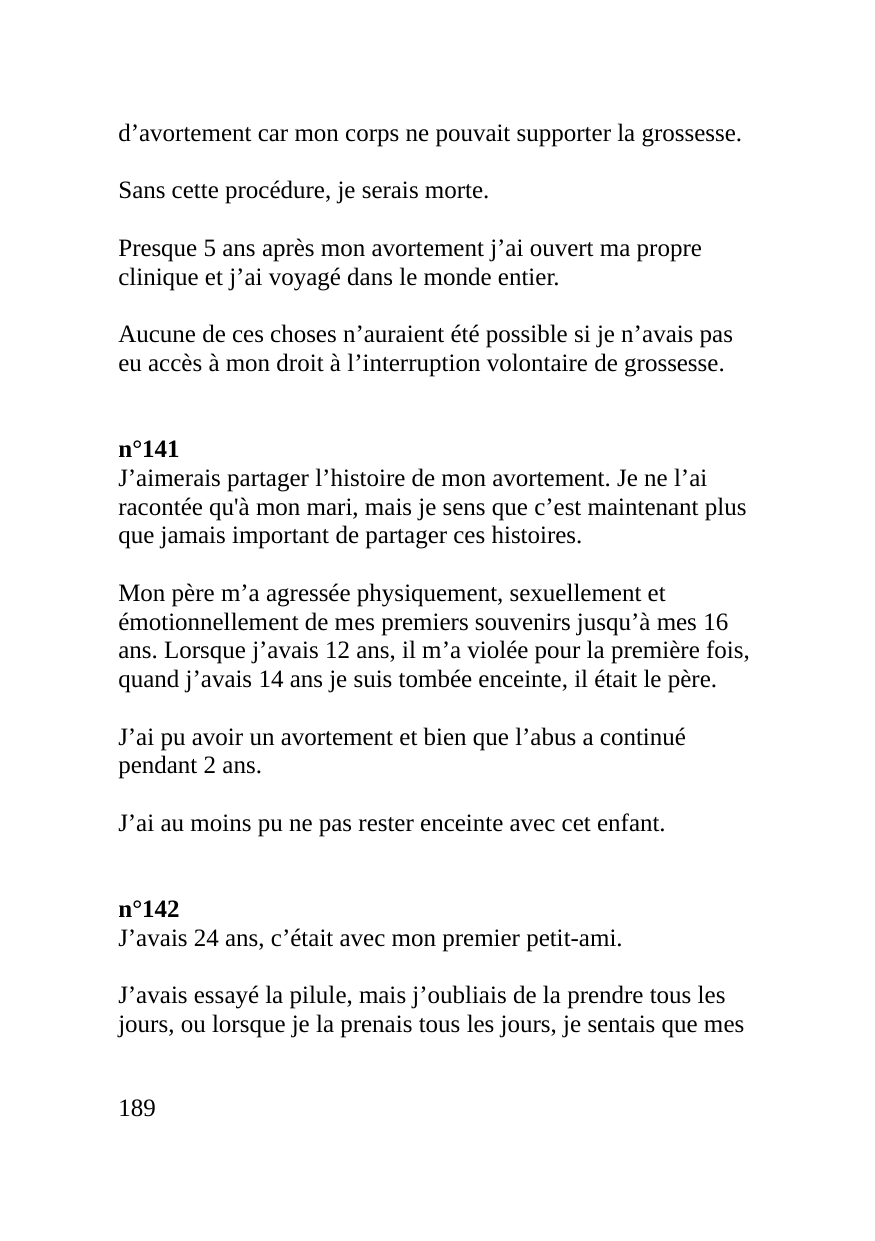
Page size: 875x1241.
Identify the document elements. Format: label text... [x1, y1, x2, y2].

text d’avortement car mon corps ne pouvait supporter la grossesse. [118, 118, 756, 147]
text n°141 [118, 434, 756, 463]
text J’avais essayé la pilule, mais j’oubliais de la prendre tous les jours, ou lorsque je la prenais tous les jours, je sentais que mes [118, 981, 756, 1038]
text J’ai au moins pu ne pas rester enceinte avec cet enfant. [118, 808, 756, 837]
text Aucune de ces choses n’auraient été possible si je n’avais pas eu accès à mon droit à l’interruption volontaire de grossesse. [118, 319, 756, 377]
text J’avais 24 ans, c’était avec mon premier petit-ami. [118, 923, 756, 952]
text n°142 [118, 894, 756, 923]
text J’aimerais partager l’histoire de mon avortement. Je ne l’ai racontée qu'à mon mari, mais je sens que c’est maintenant plus que jamais important de partager ces histoires. [118, 463, 756, 549]
text Presque 5 ans après mon avortement j’ai ouvert ma propre clinique et j’ai voyagé dans le monde entier. [118, 233, 756, 291]
text Mon père m’a agressée physiquement, sexuellement et émotionnellement de mes premiers souvenirs jusqu’à mes 16 ans. Lorsque j’avais 12 ans, il m’a violée pour la première fois, quand j’avais 14 ans je suis tombée enceinte, il était le père. [118, 578, 756, 693]
text Sans cette procédure, je serais morte. [118, 176, 756, 204]
text J’ai pu avoir un avortement et bien que l’abus a continué pendant 2 ans. [118, 722, 756, 779]
